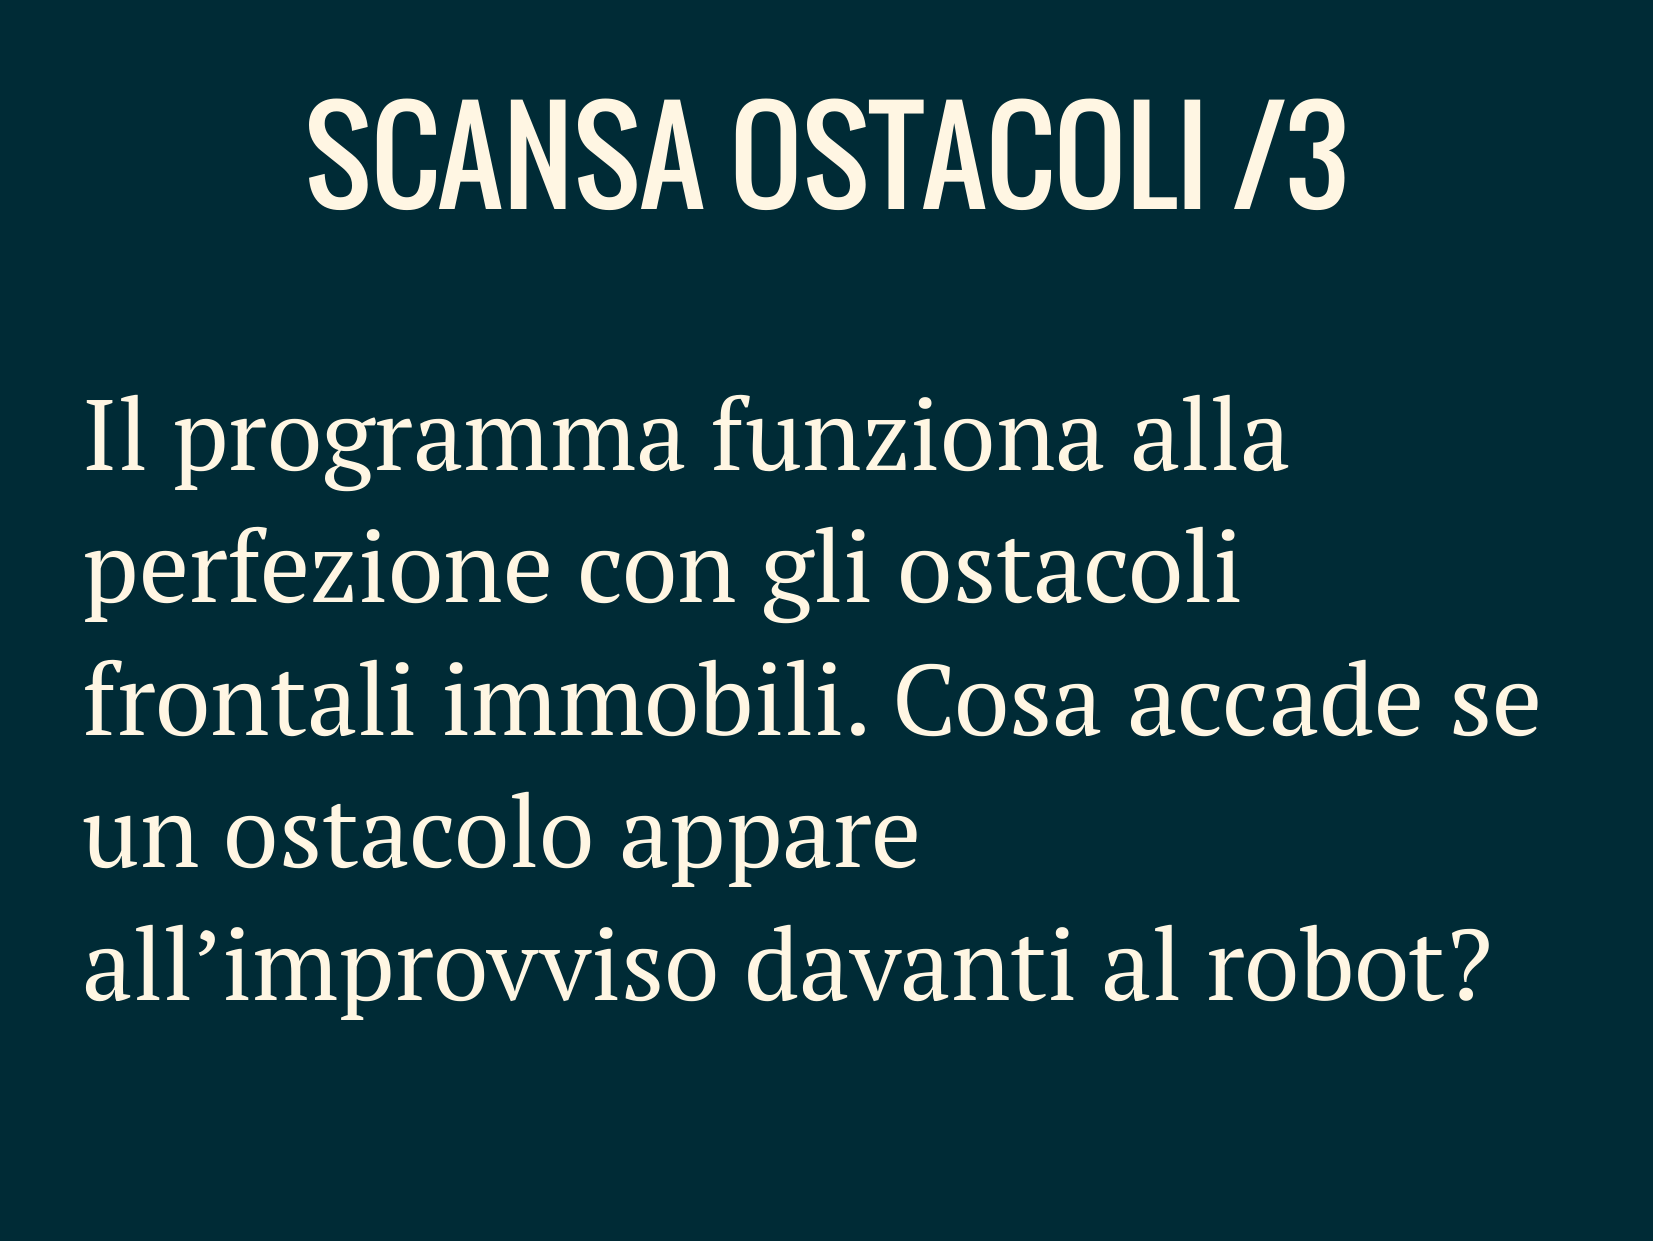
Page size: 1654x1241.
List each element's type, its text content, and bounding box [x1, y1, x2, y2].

title Scansa Ostacoli /3 [82, 49, 1571, 257]
text_box Il programma funziona alla perfezione con gli ostacoli frontali immobili. Cosa accade se un ostacolo appare all’improvviso davanti al robot? [82, 366, 1571, 1231]
